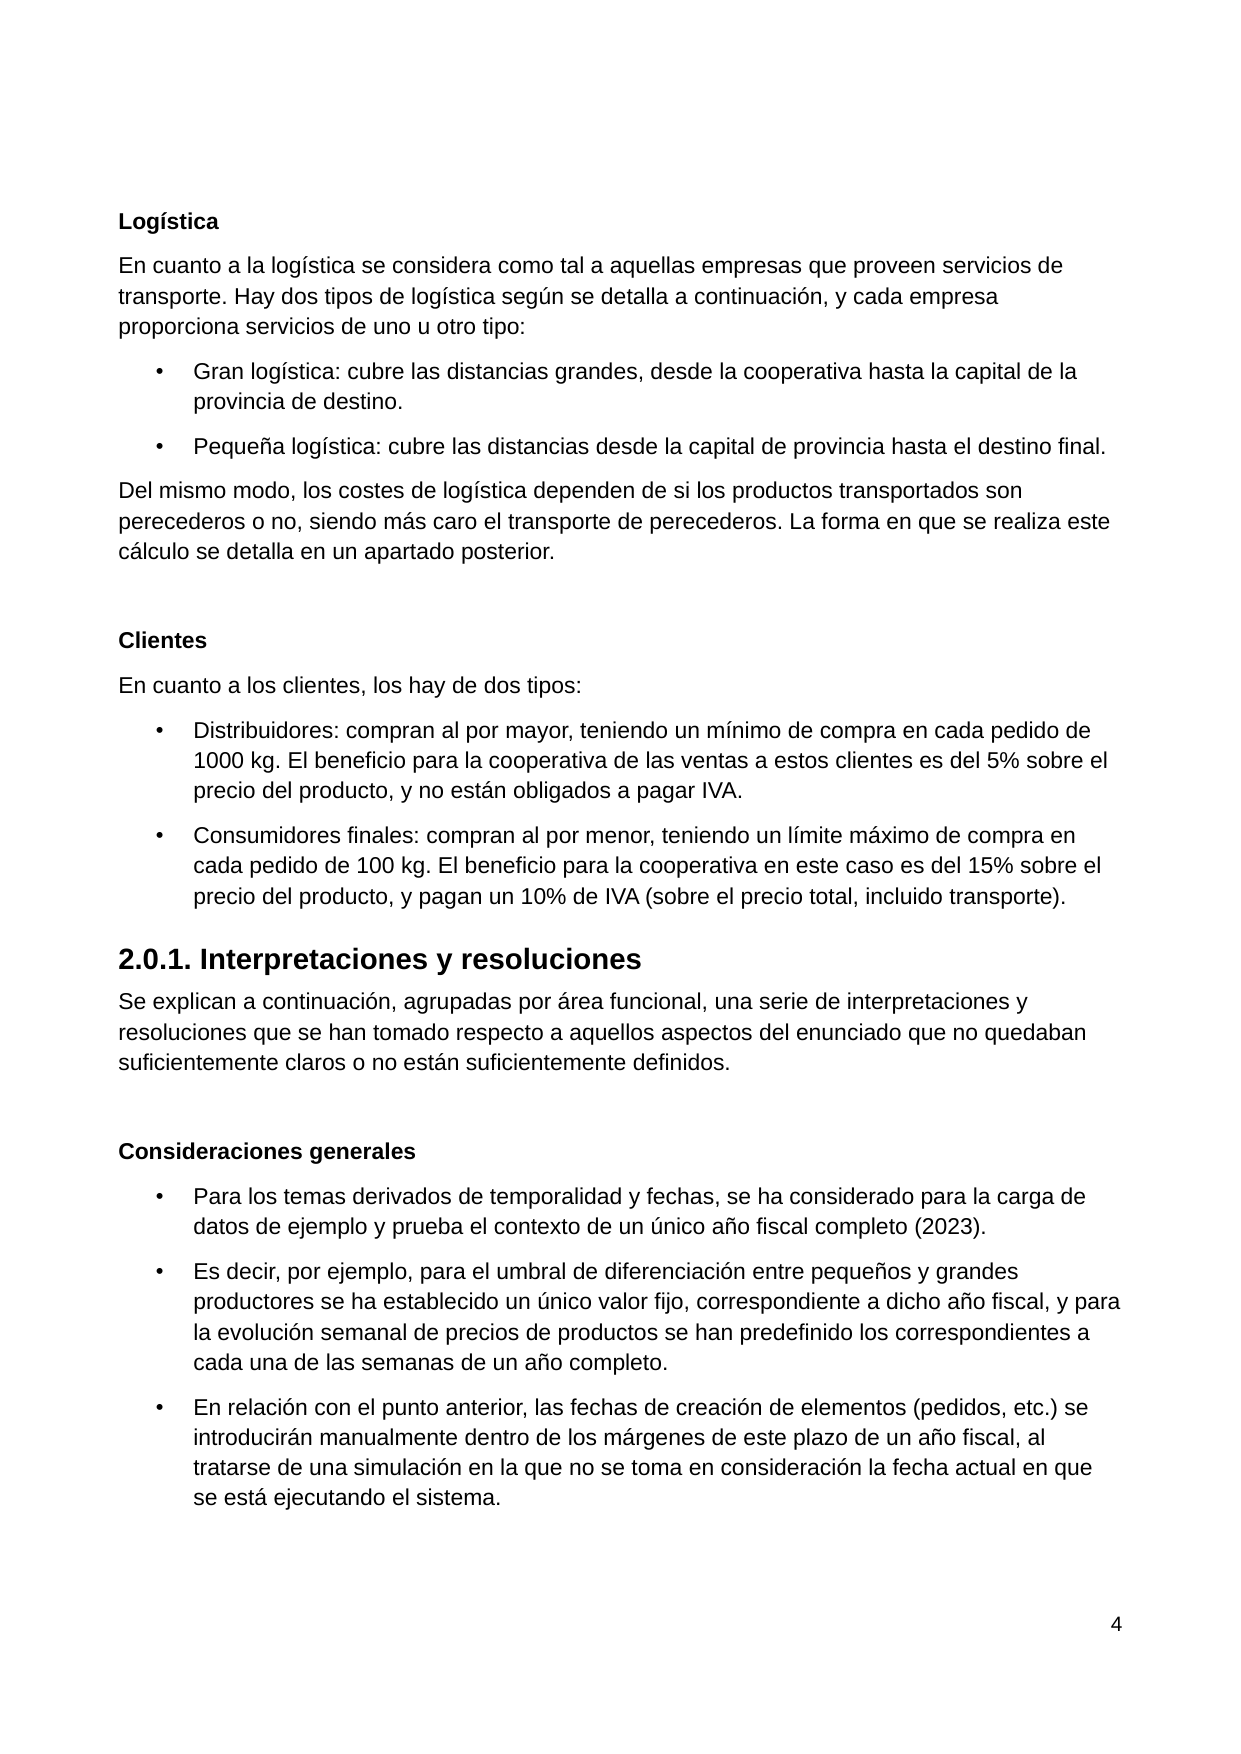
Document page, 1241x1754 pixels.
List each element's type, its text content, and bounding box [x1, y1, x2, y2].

text Clientes [118, 627, 1122, 654]
text Consideraciones generales [118, 1138, 1122, 1165]
text Logística [118, 208, 1122, 234]
list Es decir, por ejemplo, para el umbral de diferenciación entre pequeños y grandes productores se ha establecido un único valor fijo, correspondiente a dicho año fiscal, y para la evolución semanal de precios de productos se han predefinido los correspondientes a cada una de las semanas de un año completo. [156, 1258, 1122, 1375]
text Se explican a continuación, agrupadas por área funcional, una serie de interpretaciones y resoluciones que se han tomado respecto a aquellos aspectos del enunciado que no quedaban suficientemente claros o no están suficientemente definidos. [118, 988, 1122, 1075]
list Pequeña logística: cubre las distancias desde la capital de provincia hasta el destino final. [156, 433, 1122, 459]
list Para los temas derivados de temporalidad y fechas, se ha considerado para la carga de datos de ejemplo y prueba el contexto de un único año fiscal completo (2023). [156, 1183, 1122, 1240]
list Distribuidores: compran al por mayor, teniendo un mínimo de compra en cada pedido de 1000 kg. El beneficio para la cooperativa de las ventas a estos clientes es del 5% sobre el precio del producto, y no están obligados a pagar IVA. [156, 717, 1122, 804]
subtitle 2.0.1. Interpretaciones y resoluciones [118, 942, 1122, 976]
text En cuanto a la logística se considera como tal a aquellas empresas que proveen servicios de transporte. Hay dos tipos de logística según se detalla a continuación, y cada empresa proporciona servicios de uno u otro tipo: [118, 252, 1122, 339]
text En cuanto a los clientes, los hay de dos tipos: [118, 672, 1122, 699]
list Gran logística: cubre las distancias grandes, desde la cooperativa hasta la capital de la provincia de destino. [156, 358, 1122, 414]
text Del mismo modo, los costes de logística dependen de si los productos transportados son perecederos o no, siendo más caro el transporte de perecederos. La forma en que se realiza este cálculo se detalla en un apartado posterior. [118, 477, 1122, 564]
list Consumidores finales: compran al por menor, teniendo un límite máximo de compra en cada pedido de 100 kg. El beneficio para la cooperativa en este caso es del 15% sobre el precio del producto, y pagan un 10% de IVA (sobre el precio total, incluido transporte). [156, 822, 1122, 909]
list En relación con el punto anterior, las fechas de creación de elementos (pedidos, etc.) se introducirán manualmente dentro de los márgenes de este plazo de un año fiscal, al tratarse de una simulación en la que no se toma en consideración la fecha actual en que se está ejecutando el sistema. [156, 1393, 1122, 1511]
